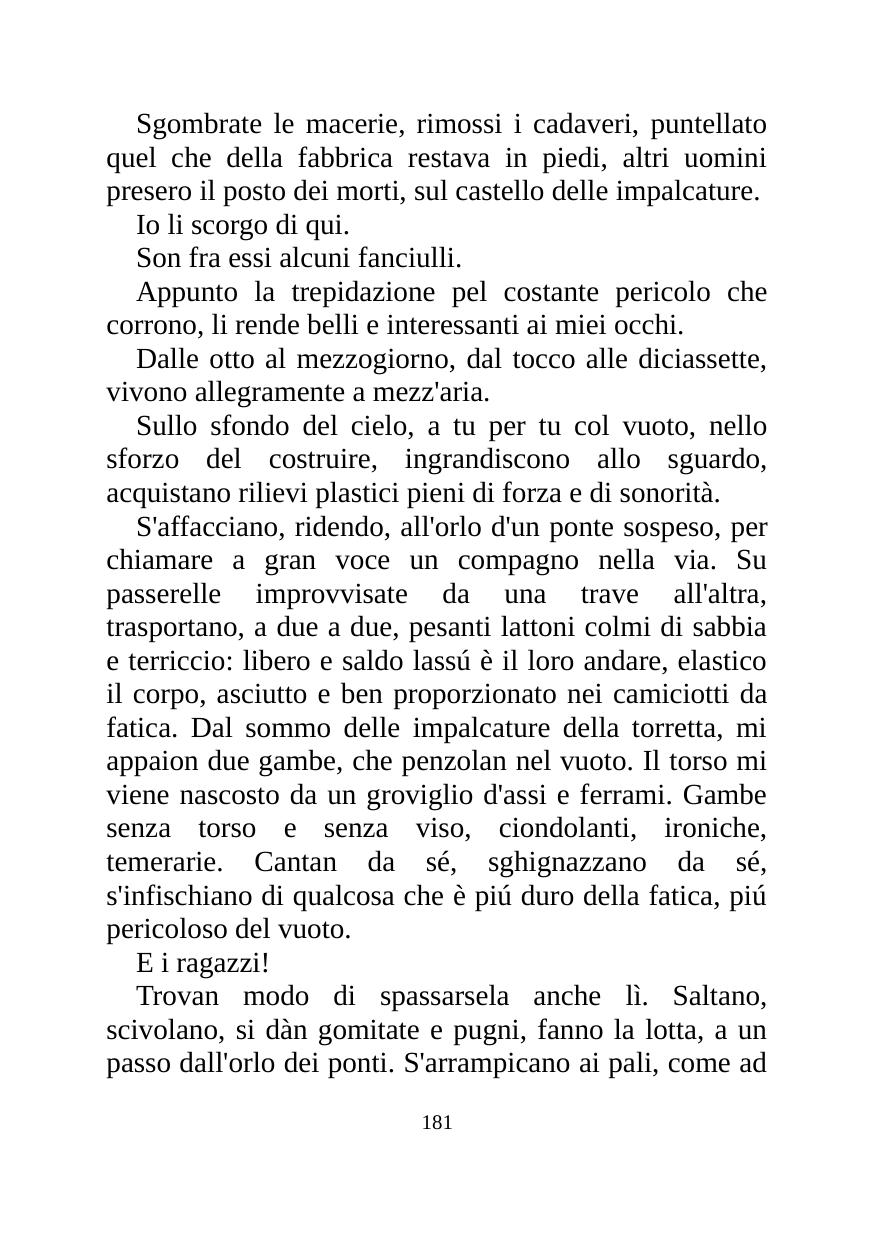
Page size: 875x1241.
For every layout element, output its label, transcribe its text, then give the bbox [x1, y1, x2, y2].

text S'affacciano, ridendo, all'orlo d'un ponte sospeso, per chiamare a gran voce un compagno nella via. Su passerelle improvvisate da una trave all'altra, trasportano, a due a due, pesanti lattoni colmi di sabbia e terriccio: libero e saldo lassú è il loro andare, elastico il corpo, asciutto e ben proporzionato nei camiciotti da fatica. Dal sommo delle impalcature della torretta, mi appaion due gambe, che penzolan nel vuoto. Il torso mi viene nascosto da un groviglio d'assi e ferrami. Gambe senza torso e senza viso, ciondolanti, ironiche, temerarie. Cantan da sé, sghignazzano da sé, s'infischiano di qualcosa che è piú duro della fatica, piú pericoloso del vuoto. [106, 509, 768, 945]
text Sgombrate le macerie, rimossi i cadaveri, puntellato quel che della fabbrica restava in piedi, altri uomini presero il posto dei morti, sul castello delle impalcature. [106, 106, 768, 207]
text Dalle otto al mezzogiorno, dal tocco alle diciassette, vivono allegramente a mezz'aria. [106, 341, 768, 408]
text Appunto la trepidazione pel costante pericolo che corrono, li rende belli e interessanti ai miei occhi. [106, 274, 768, 341]
text Io li scorgo di qui. [106, 207, 768, 240]
text E i ragazzi! [106, 945, 768, 978]
text Son fra essi alcuni fanciulli. [106, 240, 768, 274]
text Sullo sfondo del cielo, a tu per tu col vuoto, nello sforzo del costruire, ingrandiscono allo sguardo, acquistano rilievi plastici pieni di forza e di sonorità. [106, 408, 768, 509]
text Trovan modo di spassarsela anche lì. Saltano, scivolano, si dàn gomitate e pugni, fanno la lotta, a un passo dall'orlo dei ponti. S'arrampicano ai pali, come ad [106, 978, 768, 1079]
